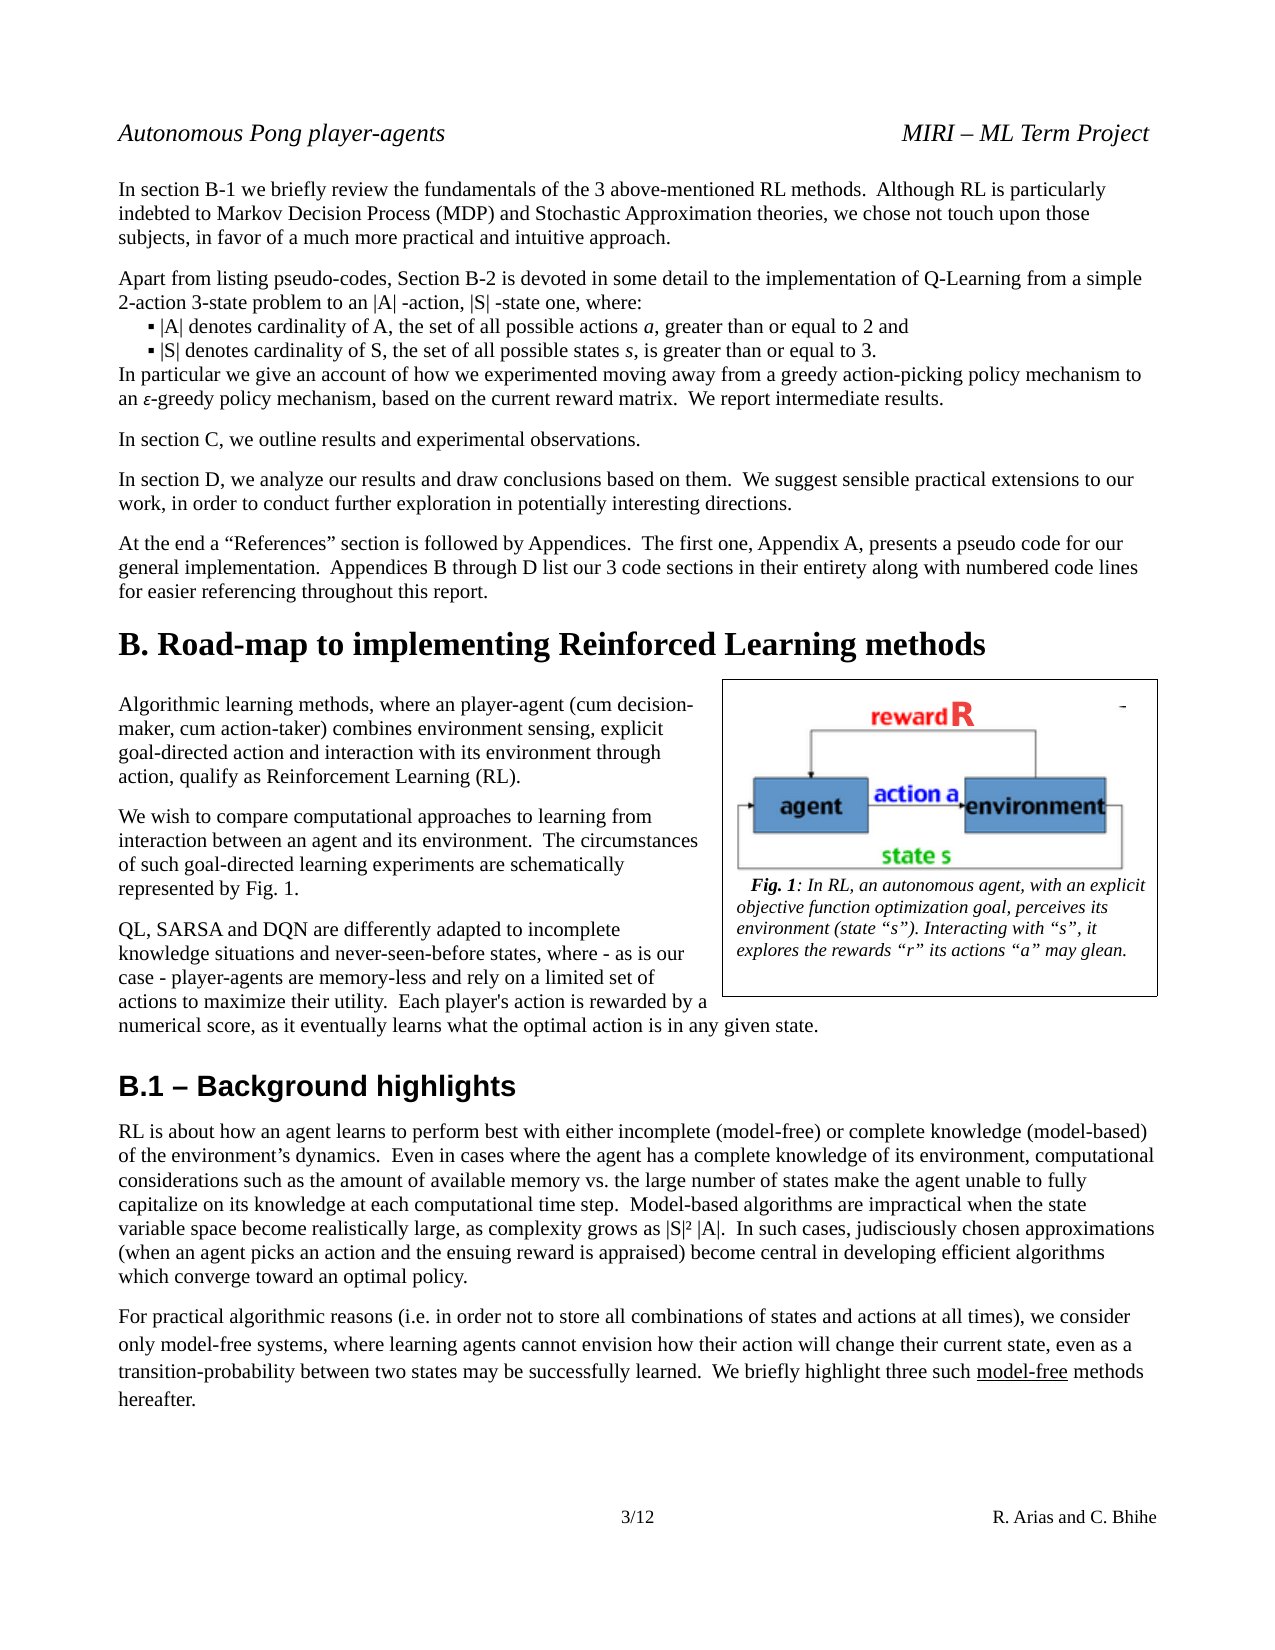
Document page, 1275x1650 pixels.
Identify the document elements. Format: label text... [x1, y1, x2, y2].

text In section B-1 we briefly review the fundamentals of the 3 above-mentioned RL methods. Although RL is particularly indebted to Markov Decision Process (MDP) and Stochastic Approximation theories, we chose not touch upon those subjects, in favor of a much more practical and intuitive approach. [118, 177, 1157, 249]
text Fig. 1: In RL, an autonomous agent, with an explicit objective function optimization goal, perceives its environment (state “s”). Interacting with “s”, it explores the rewards “r” its actions “a” may glean. [736, 688, 1148, 960]
text RL is about how an agent learns to perform best with either incomplete (model-free) or complete knowledge (model-based) of the environment’s dynamics. Even in cases where the agent has a complete knowledge of its environment, computational considerations such as the amount of available memory vs. the large number of states make the agent unable to fully capitalize on its knowledge at each computational time step. Model-based algorithms are impractical when the state variable space become realistically large, as complexity grows as |S|² |A|. In such cases, judisciously chosen approximations (when an agent picks an action and the ensuing reward is appraised) become central in developing efficient algorithms which converge toward an optimal policy. [118, 1119, 1157, 1288]
text We wish to compare computational approaches to learning from interaction between an agent and its environment. The circumstances of such goal-directed learning experiments are schematically represented by Fig. 1. [118, 804, 722, 900]
text Apart from listing pseudo-codes, Section B-2 is devoted in some detail to the implementation of Q-Learning from a simple 2-action 3-state problem to an |A| -action, |S| -state one, where: ▪ |A| denotes cardinality of A, the set of all possible actions a, greater than or equal to 2 and ▪ |S| denotes cardinality of S, the set of all possible states s, is greater than or equal to 3. In particular we give an account of how we experimented moving away from a greedy action-picking policy mechanism to an ε-greedy policy mechanism, based on the current reward matrix. We report intermediate results. [118, 266, 1157, 410]
text Algorithmic learning methods, where an player-agent (cum decision-maker, cum action-taker) combines environment sensing, explicit goal-directed action and interaction with its environment through action, qualify as Reinforcement Learning (RL). [118, 692, 722, 788]
text At the end a “References” section is followed by Appendices. The first one, Appendix A, presents a pseudo code for our general implementation. Appendices B through D list our 3 code sections in their entirety along with numbered code lines for easier referencing throughout this report. [118, 531, 1157, 603]
text [723, 680, 1157, 996]
text In section C, we outline results and experimental observations. [118, 426, 1157, 451]
text QL, SARSA and DQN are differently adapted to incomplete knowledge situations and never-seen-before states, where - as is our case - player-agents are memory-less and rely on a limited set of actions to maximize their utility. Each player's action is rewarded by a numerical score, as it eventually learns what the optimal action is in any given state. [118, 917, 1157, 1037]
text For practical algorithmic reasons (i.e. in order not to store all combinations of states and actions at all times), we consider only model-free systems, where learning agents cannot envision how their action will change their current state, even as a transition-probability between two states may be successfully learned. We briefly highlight three such model-free methods hereafter. [118, 1304, 1157, 1411]
picture [736, 706, 1126, 874]
subtitle B. Road-map to implementing Reinforced Learning methods [118, 624, 1157, 663]
picture [958, 706, 965, 712]
subtitle B.1 – Background highlights [118, 1069, 1157, 1103]
text In section D, we analyze our results and draw conclusions based on them. We suggest sensible practical extensions to our work, in order to conduct further exploration in potentially interesting directions. [118, 467, 1157, 515]
